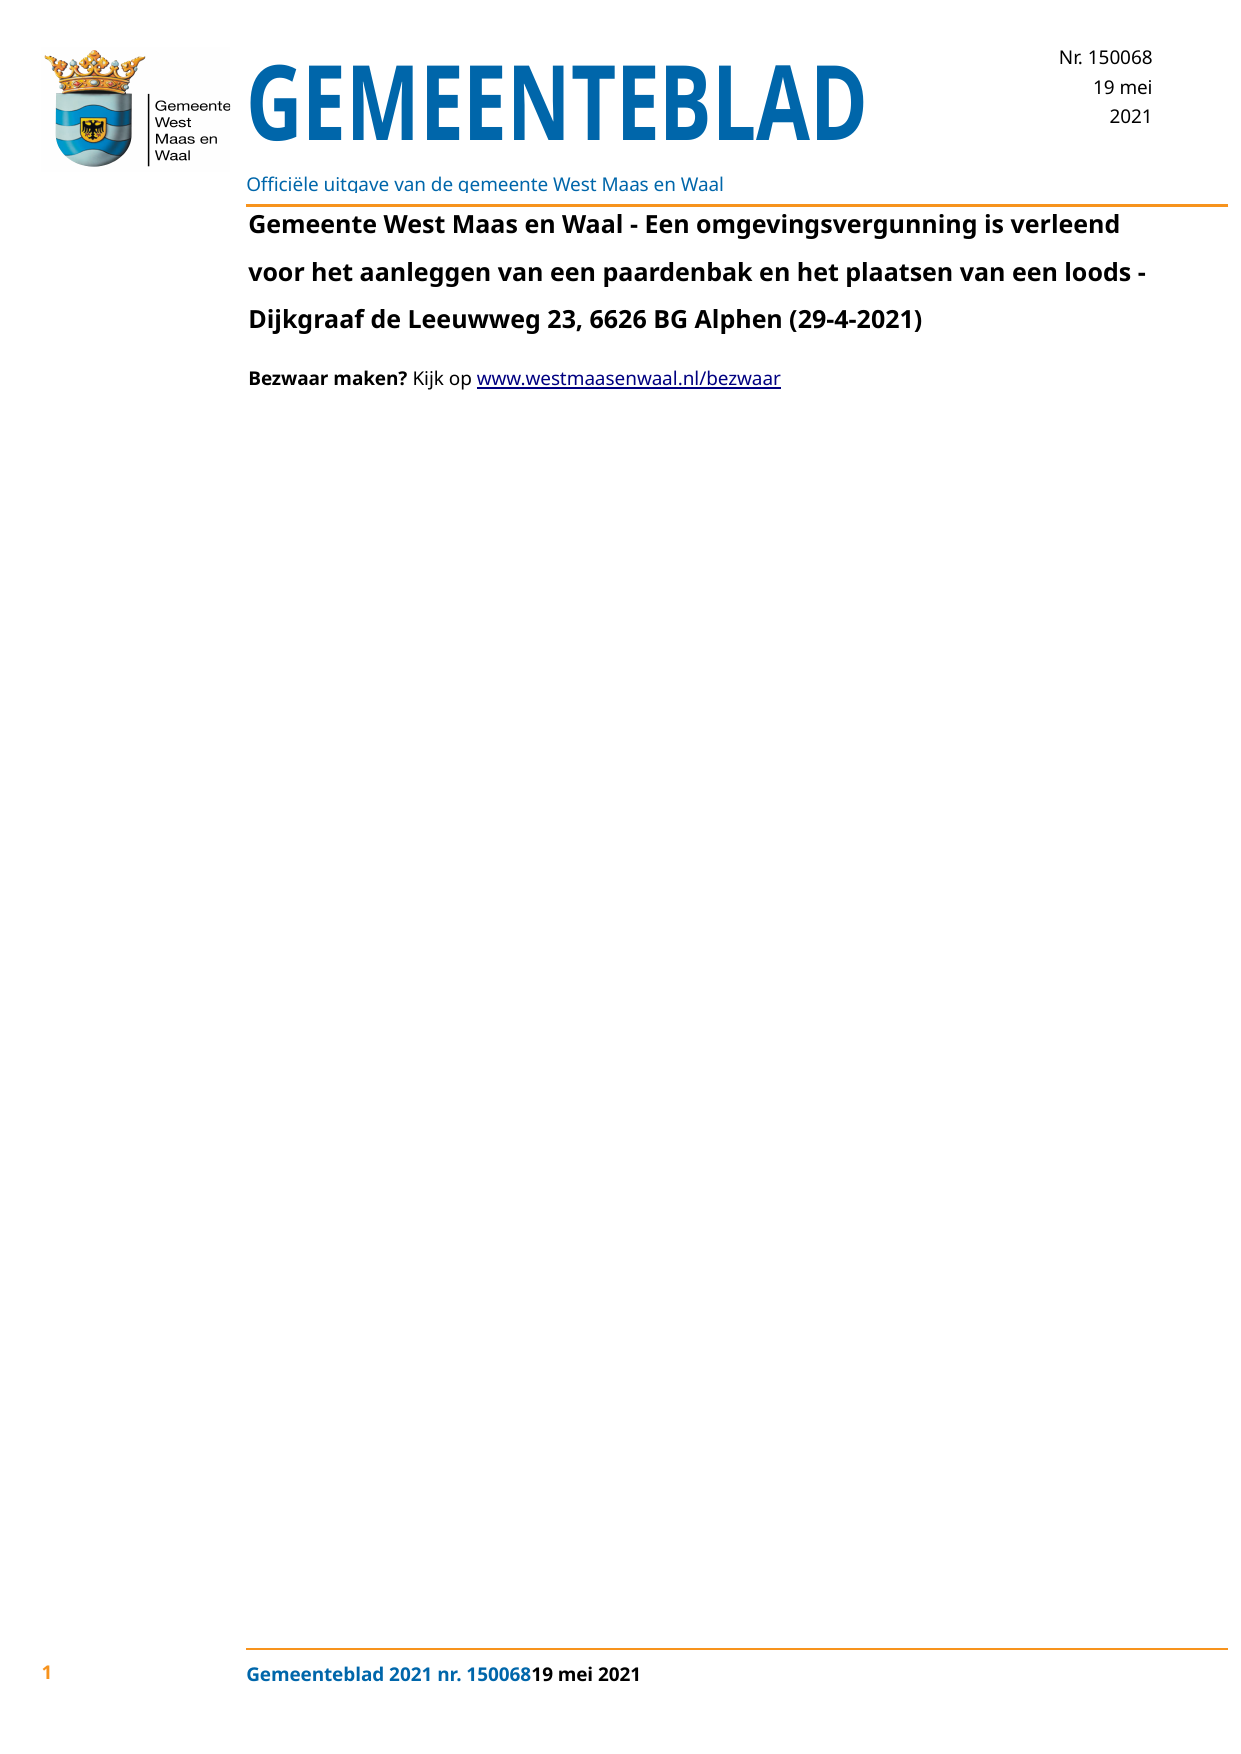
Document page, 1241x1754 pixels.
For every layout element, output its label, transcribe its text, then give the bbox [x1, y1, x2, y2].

text Bezwaar maken? Kijk op www.westmaasenwaal.nl/bezwaar [248, 366, 1152, 391]
picture [41, 47, 231, 172]
text Gemeente West Maas en Waal - Een omgevingsvergunning is verleend voor het aanleggen van een paardenbak en het plaatsen van een loods - Dijkgraaf de Leeuwweg 23, 6626 BG Alphen (29-4-2021) [248, 207, 1152, 336]
